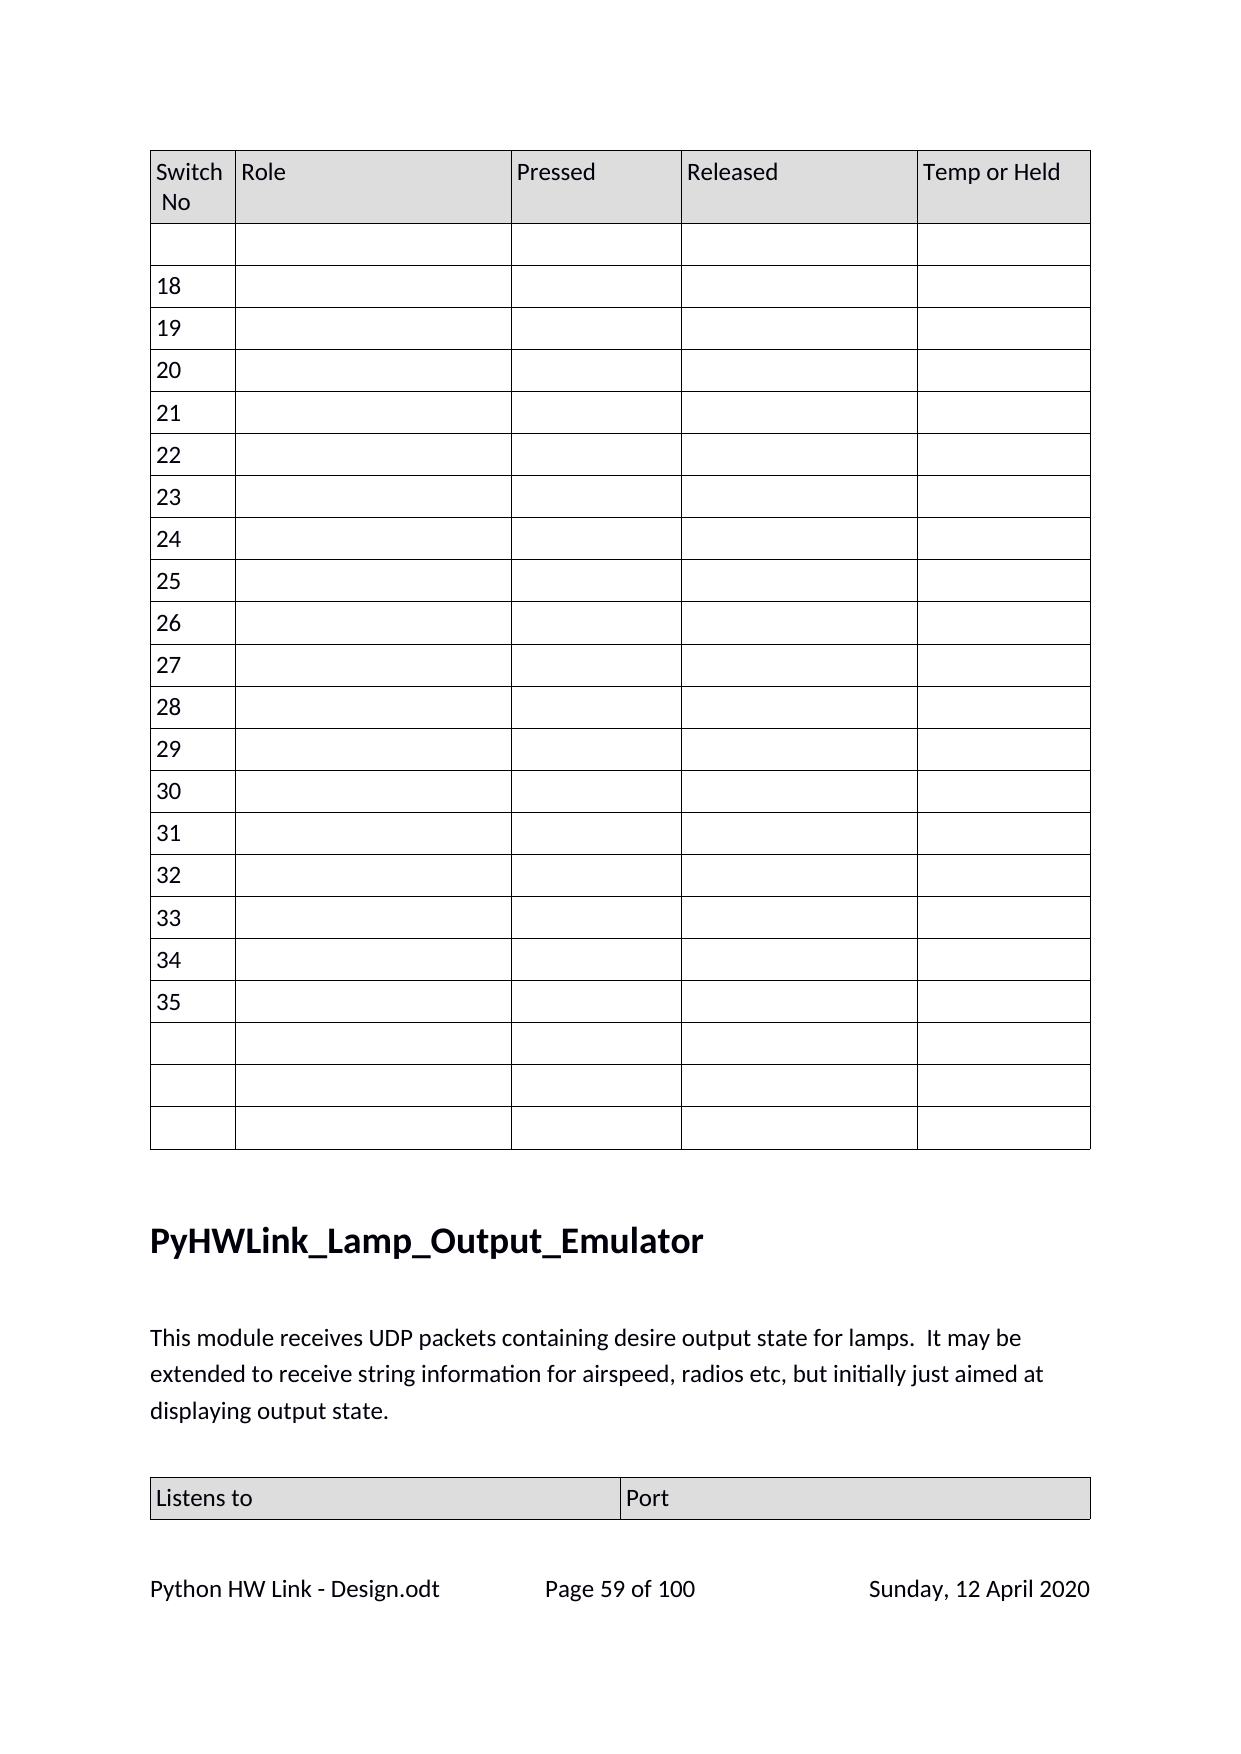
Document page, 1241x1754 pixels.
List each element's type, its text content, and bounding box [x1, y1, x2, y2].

table_cell [236, 350, 511, 391]
table_header Pressed [512, 151, 681, 223]
table_cell [236, 771, 511, 812]
table_cell [512, 560, 681, 601]
table_cell 22 [151, 434, 235, 475]
table_cell [512, 476, 681, 517]
table_cell [236, 560, 511, 601]
table_cell 25 [151, 560, 235, 601]
table_cell [682, 518, 917, 559]
table_cell [918, 602, 1090, 643]
table_cell [236, 1023, 511, 1064]
table_cell [512, 771, 681, 812]
table_cell [512, 687, 681, 728]
table_cell [682, 687, 917, 728]
table_cell [682, 1065, 917, 1106]
table_cell [151, 1023, 235, 1064]
table_cell [236, 981, 511, 1022]
table_cell [512, 266, 681, 307]
table_cell 19 [151, 308, 235, 349]
table_cell [682, 1023, 917, 1064]
table_cell [918, 476, 1090, 517]
table_cell [236, 1107, 511, 1148]
table_cell [918, 813, 1090, 854]
table_cell 28 [151, 687, 235, 728]
table_cell [236, 518, 511, 559]
table_cell [236, 308, 511, 349]
table_cell [682, 476, 917, 517]
table_cell [236, 729, 511, 770]
table_cell [918, 939, 1090, 980]
table_cell 20 [151, 350, 235, 391]
table_cell [151, 1065, 235, 1106]
table_cell [682, 266, 917, 307]
table_cell [682, 645, 917, 686]
table_cell [236, 392, 511, 433]
table_cell [918, 266, 1090, 307]
table_cell [918, 771, 1090, 812]
table_cell [682, 939, 917, 980]
table_cell [918, 350, 1090, 391]
table_cell 21 [151, 392, 235, 433]
table_cell [512, 1107, 681, 1148]
table_cell [918, 1065, 1090, 1106]
table_cell [512, 350, 681, 391]
table_cell [918, 981, 1090, 1022]
table_cell [682, 392, 917, 433]
table_cell [918, 855, 1090, 896]
table_cell [682, 771, 917, 812]
table_header Port [621, 1478, 1090, 1519]
table_cell 33 [151, 897, 235, 938]
table_cell [236, 602, 511, 643]
table_cell [682, 855, 917, 896]
table_cell [682, 434, 917, 475]
table_cell [512, 392, 681, 433]
table_cell [682, 350, 917, 391]
table_cell [236, 855, 511, 896]
table_cell 29 [151, 729, 235, 770]
table_cell [682, 560, 917, 601]
table_cell [512, 855, 681, 896]
table_cell [236, 1065, 511, 1106]
table_cell [918, 1107, 1090, 1148]
table_header Temp or Held [918, 151, 1090, 223]
table_cell 18 [151, 266, 235, 307]
table_cell [918, 897, 1090, 938]
table_cell [512, 434, 681, 475]
table_cell [918, 224, 1090, 265]
table_cell 31 [151, 813, 235, 854]
table_cell [236, 476, 511, 517]
table_cell [682, 813, 917, 854]
table_cell [918, 687, 1090, 728]
table_cell [512, 645, 681, 686]
table_cell [512, 1065, 681, 1106]
table_cell [682, 981, 917, 1022]
table_cell [918, 560, 1090, 601]
table_cell [682, 308, 917, 349]
table_cell [236, 687, 511, 728]
table_cell [151, 224, 235, 265]
table_cell [236, 645, 511, 686]
table_cell [236, 224, 511, 265]
table_header Released [682, 151, 917, 223]
text This module receives UDP packets containing desire output state for lamps. It may be extended to receive string information for airspeed, radios etc, but initially just aimed at displaying output state. [150, 1322, 1090, 1426]
table_cell [918, 392, 1090, 433]
table_cell 23 [151, 476, 235, 517]
table_cell [236, 813, 511, 854]
table_cell 32 [151, 855, 235, 896]
table_cell 30 [151, 771, 235, 812]
table_cell [512, 224, 681, 265]
table_cell [512, 308, 681, 349]
table_cell 35 [151, 981, 235, 1022]
table_cell [512, 981, 681, 1022]
table_cell [236, 939, 511, 980]
table_cell [512, 602, 681, 643]
table_cell [918, 434, 1090, 475]
table_cell [682, 729, 917, 770]
table_cell [236, 266, 511, 307]
table_cell [918, 518, 1090, 559]
table_cell [682, 602, 917, 643]
table_header Switch No [151, 151, 235, 223]
table_cell [236, 434, 511, 475]
table_cell [512, 897, 681, 938]
table_cell [918, 729, 1090, 770]
table_cell [918, 1023, 1090, 1064]
table_cell [512, 1023, 681, 1064]
table_cell [682, 224, 917, 265]
table_cell [236, 897, 511, 938]
table_cell [512, 813, 681, 854]
table_cell 34 [151, 939, 235, 980]
table_cell [512, 939, 681, 980]
table_cell [918, 308, 1090, 349]
table_cell [512, 729, 681, 770]
table_cell 24 [151, 518, 235, 559]
table_cell [682, 1107, 917, 1148]
table_cell [151, 1107, 235, 1148]
table_header Role [236, 151, 511, 223]
table_cell 27 [151, 645, 235, 686]
subtitle PyHWLink_Lamp_Output_Emulator [150, 1217, 1090, 1262]
table_cell [512, 518, 681, 559]
table_cell [918, 645, 1090, 686]
table_header Listens to [151, 1478, 620, 1519]
table_cell 26 [151, 602, 235, 643]
table_cell [682, 897, 917, 938]
